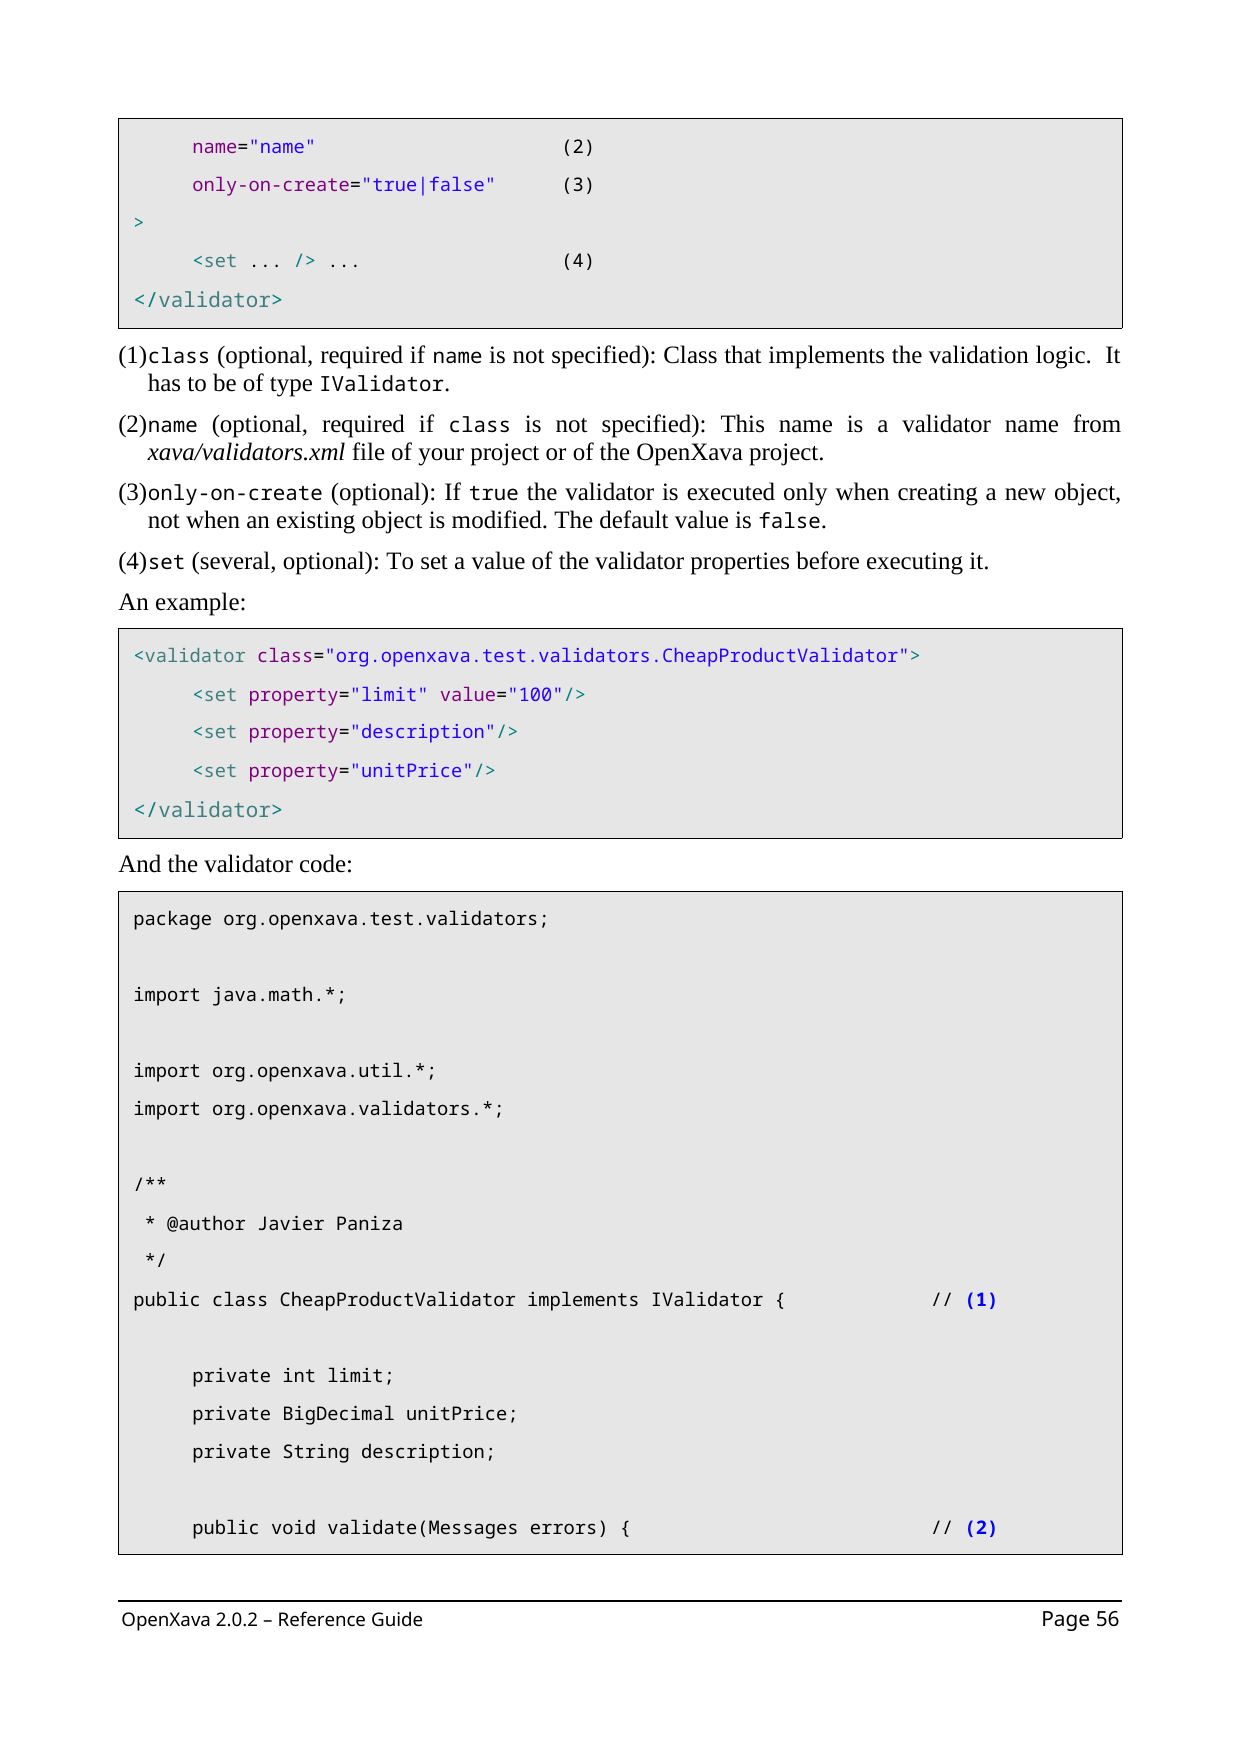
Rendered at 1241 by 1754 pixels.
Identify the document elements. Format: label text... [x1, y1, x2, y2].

text </validator> [119, 780, 1122, 838]
text </validator> [119, 270, 1122, 328]
text <set ... /> ... (4) [119, 232, 1122, 270]
list name (optional, required if class is not specified): This name is a validator name from xava/validators.xml file of your project or of the OpenXava project. [118, 410, 1122, 466]
text <set property="limit" value="100"/> [119, 666, 1122, 704]
list set (several, optional): To set a value of the validator properties before executing it. [118, 547, 1122, 575]
text public class CheapProductValidator implements IValidator { // (1) [119, 1271, 1122, 1309]
text name="name" (2) [119, 119, 1122, 156]
text <set property="description"/> [119, 704, 1122, 742]
text public void validate(Messages errors) { // (2) [119, 1499, 1122, 1554]
text only-on-create="true|false" (3) [119, 156, 1122, 194]
text And the validator code: [118, 851, 1122, 878]
text /** [119, 1157, 1122, 1195]
list class (optional, required if name is not specified): Class that implements the validation logic. It has to be of type IValidator. [118, 341, 1122, 397]
text <validator class="org.openxava.test.validators.CheapProductValidator"> [119, 629, 1122, 666]
text package org.openxava.test.validators; [119, 892, 1122, 929]
list only-on-create (optional): If true the validator is executed only when creating a new object, not when an existing object is modified. The default value is false. [118, 478, 1122, 534]
text private int limit; [119, 1347, 1122, 1385]
text > [119, 194, 1122, 232]
text import org.openxava.validators.*; [119, 1081, 1122, 1119]
text import java.math.*; [119, 967, 1122, 1005]
text * @author Javier Paniza [119, 1195, 1122, 1233]
text import org.openxava.util.*; [119, 1043, 1122, 1081]
text */ [119, 1233, 1122, 1271]
text private String description; [119, 1423, 1122, 1461]
text private BigDecimal unitPrice; [119, 1385, 1122, 1423]
text An example: [118, 588, 1122, 616]
text <set property="unitPrice"/> [119, 742, 1122, 780]
